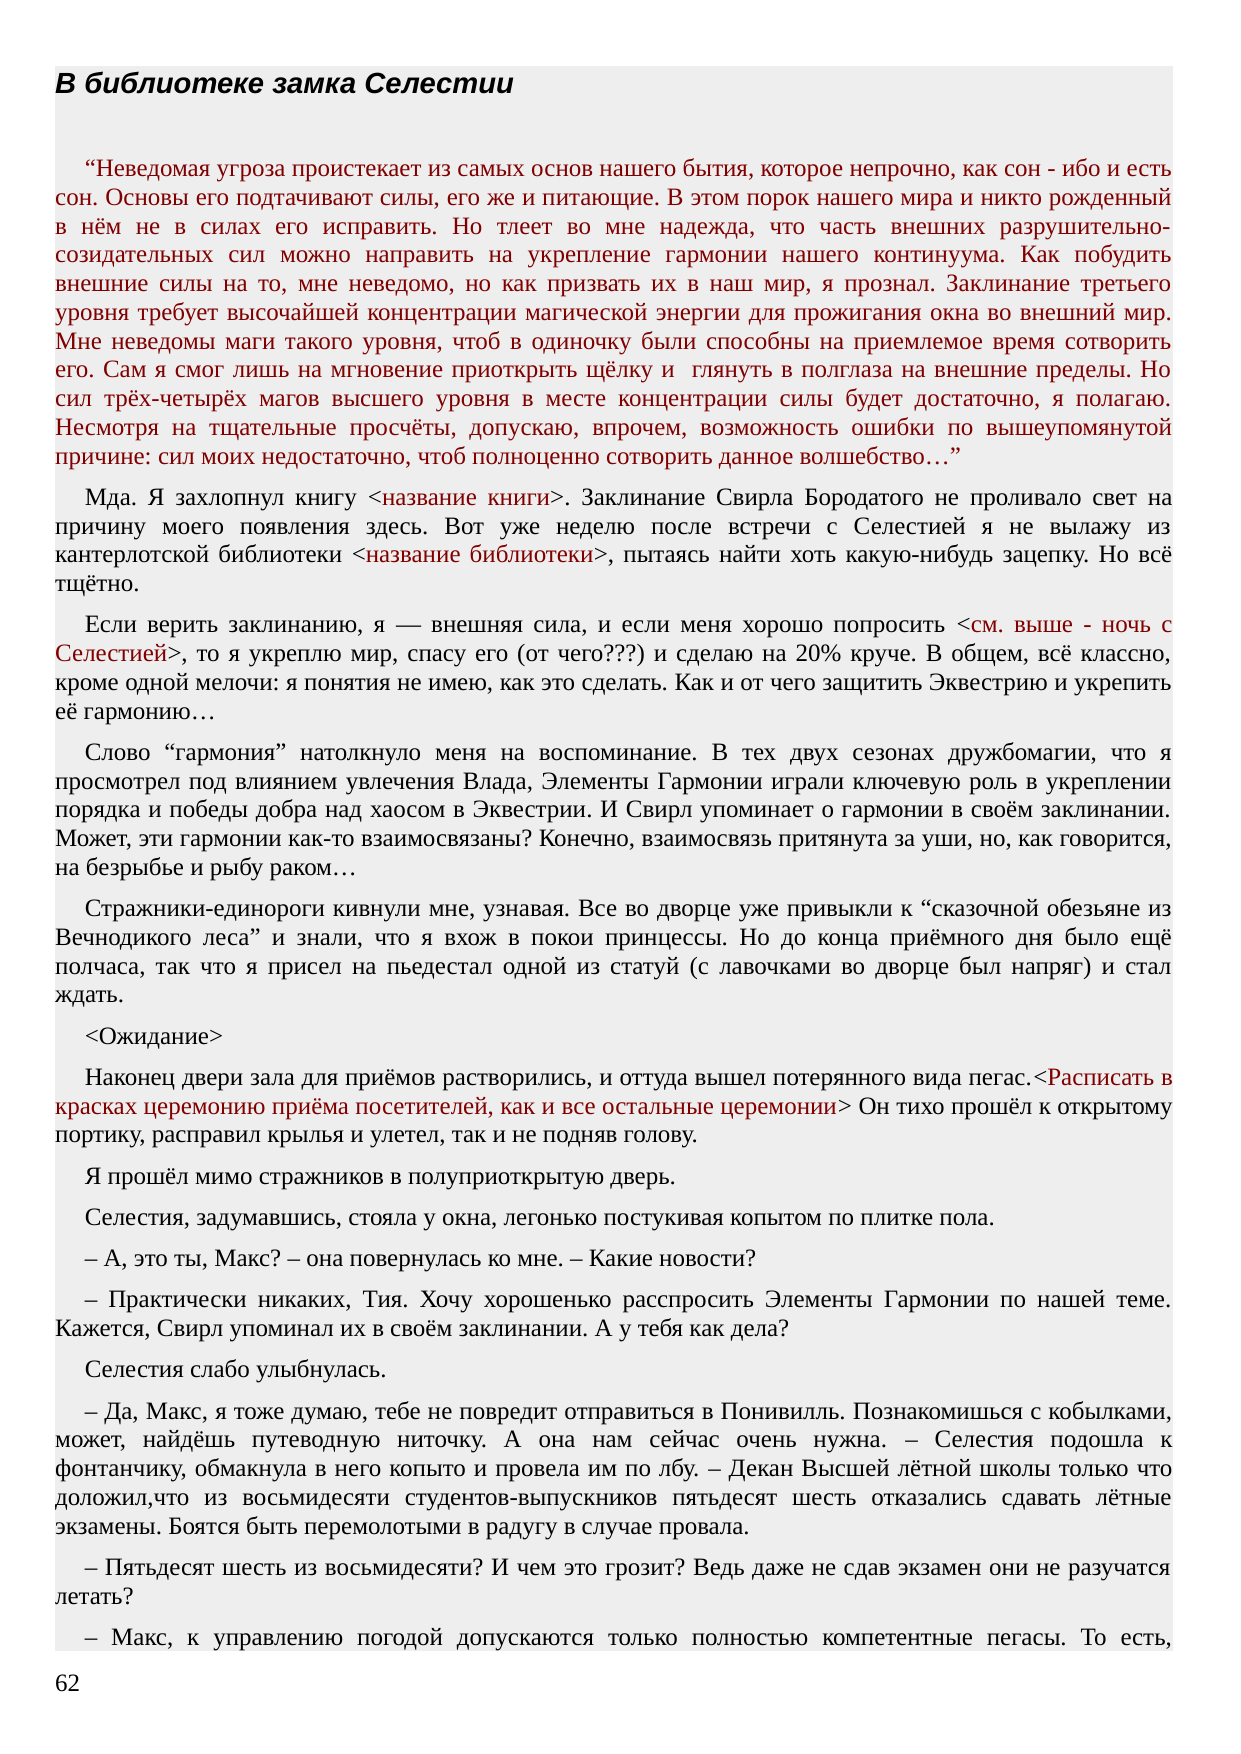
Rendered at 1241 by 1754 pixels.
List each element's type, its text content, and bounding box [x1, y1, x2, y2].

text “Неведомая угроза проистекает из самых основ нашего бытия, которое непрочно, как сон - ибо и есть сон. Основы его подтачивают силы, его же и питающие. В этом порок нашего мира и никто рожденный в нём не в силах его исправить. Но тлеет во мне надежда, что часть внешних разрушительно-созидательных сил можно направить на укрепление гармонии нашего континуума. Как побудить внешние силы на то, мне неведомо, но как призвать их в наш мир, я прознал. Заклинание третьего уровня требует высочайшей концентрации магической энергии для прожигания окна во внешний мир. Мне неведомы маги такого уровня, чтоб в одиночку были способны на приемлемое время сотворить его. Сам я смог лишь на мгновение приоткрыть щёлку и глянуть в полглаза на внешние пределы. Но сил трёх-четырёх магов высшего уровня в месте концентрации силы будет достаточно, я полагаю. Несмотря на тщательные просчёты, допускаю, впрочем, возможность ошибки по вышеупомянутой причине: сил моих недостаточно, чтоб полноценно сотворить данное волшебство…” [55, 153, 1173, 469]
text – А, это ты, Макс? – она повернулась ко мне. – Какие новости? [55, 1243, 1173, 1272]
text – Практически никаких, Тия. Хочу хорошенько расспросить Элементы Гармонии по нашей теме. Кажется, Свирл упоминал их в своём заклинании. А у тебя как дела? [55, 1284, 1173, 1342]
text Наконец двери зала для приёмов растворились, и оттуда вышел потерянного вида пегас.<Расписать в красках церемонию приёма посетителей, как и все остальные церемонии> Он тихо прошёл к открытому портику, расправил крылья и улетел, так и не подняв голову. [55, 1062, 1173, 1148]
text – Макс, к управлению погодой допускаются только полностью компетентные пегасы. То есть, [55, 1622, 1173, 1651]
text Стражники-единороги кивнули мне, узнавая. Все во дворце уже привыкли к “сказочной обезьяне из Вечнодикого леса” и знали, что я вхож в покои принцессы. Но до конца приёмного дня было ещё полчаса, так что я присел на пьедестал одной из статуй (с лавочками во дворце был напряг) и стал ждать. [55, 893, 1173, 1008]
text Если верить заклинанию, я — внешняя сила, и если меня хорошо попросить <см. выше - ночь с Селестией>, то я укреплю мир, спасу его (от чего???) и сделаю на 20% круче. В общем, всё классно, кроме одной мелочи: я понятия не имею, как это сделать. Как и от чего защитить Эквестрию и укрепить её гармонию… [55, 609, 1173, 724]
text Селестия слабо улыбнулась. [55, 1354, 1173, 1383]
text <Ожидание> [55, 1021, 1173, 1049]
text – Пятьдесят шесть из восьмидесяти? И чем это грозит? Ведь даже не сдав экзамен они не разучатся летать? [55, 1552, 1173, 1609]
text Слово “гармония” натолкнуло меня на воспоминание. В тех двух сезонах дружбомагии, что я просмотрел под влиянием увлечения Влада, Элементы Гармонии играли ключевую роль в укреплении порядка и победы добра над хаосом в Эквестрии. И Свирл упоминает о гармонии в своём заклинании. Может, эти гармонии как-то взаимосвязаны? Конечно, взаимосвязь притянута за уши, но, как говорится, на безрыбье и рыбу раком… [55, 737, 1173, 881]
text – Да, Макс, я тоже думаю, тебе не повредит отправиться в Понивилль. Познакомишься с кобылками, может, найдёшь путеводную ниточку. А она нам сейчас очень нужна. – Селестия подошла к фонтанчику, обмакнула в него копыто и провела им по лбу. – Декан Высшей лётной школы только что доложил,что из восьмидесяти студентов-выпускников пятьдесят шесть отказались сдавать лётные экзамены. Боятся быть перемолотыми в радугу в случае провала. [55, 1396, 1173, 1539]
subtitle В библиотеке замка Селестии [55, 66, 1173, 99]
text Селестия, задумавшись, стояла у окна, легонько постукивая копытом по плитке пола. [55, 1202, 1173, 1231]
text Я прошёл мимо стражников в полуприоткрытую дверь. [55, 1161, 1173, 1189]
text Мда. Я захлопнул книгу <название книги>. Заклинание Свирла Бородатого не проливало свет на причину моего появления здесь. Вот уже неделю после встречи с Селестией я не вылажу из кантерлотской библиотеки <название библиотеки>, пытаясь найти хоть какую-нибудь зацепку. Но всё тщётно. [55, 482, 1173, 597]
